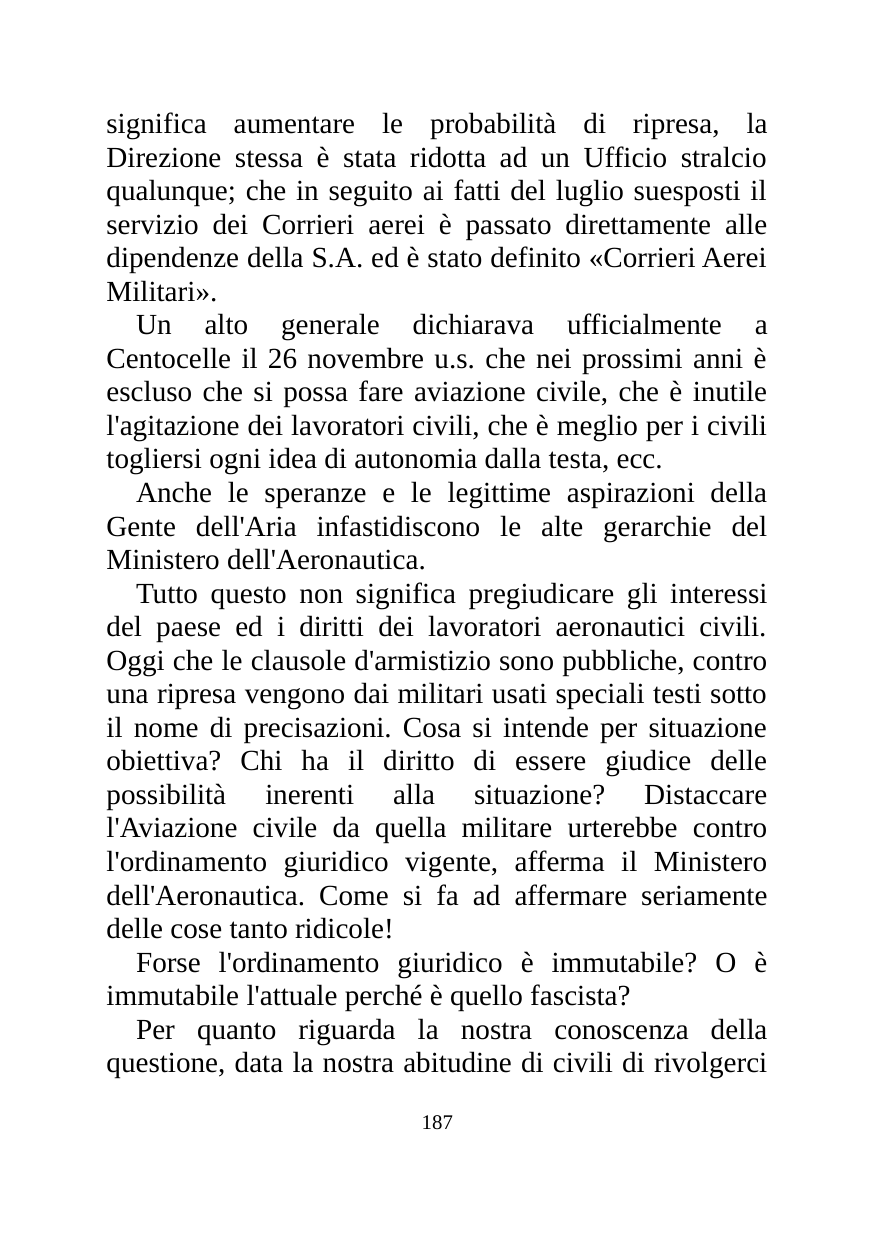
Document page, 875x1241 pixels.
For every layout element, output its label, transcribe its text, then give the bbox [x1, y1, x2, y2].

text Tutto questo non significa pregiudicare gli interessi del paese ed i diritti dei lavoratori aeronautici civili. Oggi che le clausole d'armistizio sono pubbliche, contro una ripresa vengono dai militari usati speciali testi sotto il nome di precisazioni. Cosa si intende per situazione obiettiva? Chi ha il diritto di essere giudice delle possibilità inerenti alla situazione? Distaccare l'Aviazione civile da quella militare urterebbe contro l'ordinamento giuridico vigente, afferma il Ministero dell'Aeronautica. Come si fa ad affermare seriamente delle cose tanto ridicole! [106, 576, 768, 945]
text Un alto generale dichiarava ufficialmente a Centocelle il 26 novembre u.s. che nei prossimi anni è escluso che si possa fare aviazione civile, che è inutile l'agitazione dei lavoratori civili, che è meglio per i civili togliersi ogni idea di autonomia dalla testa, ecc. [106, 307, 768, 475]
text Forse l'ordinamento giuridico è immutabile? O è immutabile l'attuale perché è quello fascista? [106, 945, 768, 1012]
text significa aumentare le probabilità di ripresa, la Direzione stessa è stata ridotta ad un Ufficio stralcio qualunque; che in seguito ai fatti del luglio suesposti il servizio dei Corrieri aerei è passato direttamente alle dipendenze della S.A. ed è stato definito «Corrieri Aerei Militari». [106, 106, 768, 307]
text Per quanto riguarda la nostra conoscenza della questione, data la nostra abitudine di civili di rivolgerci [106, 1012, 768, 1079]
text Anche le speranze e le legittime aspirazioni della Gente dell'Aria infastidiscono le alte gerarchie del Ministero dell'Aeronautica. [106, 475, 768, 576]
